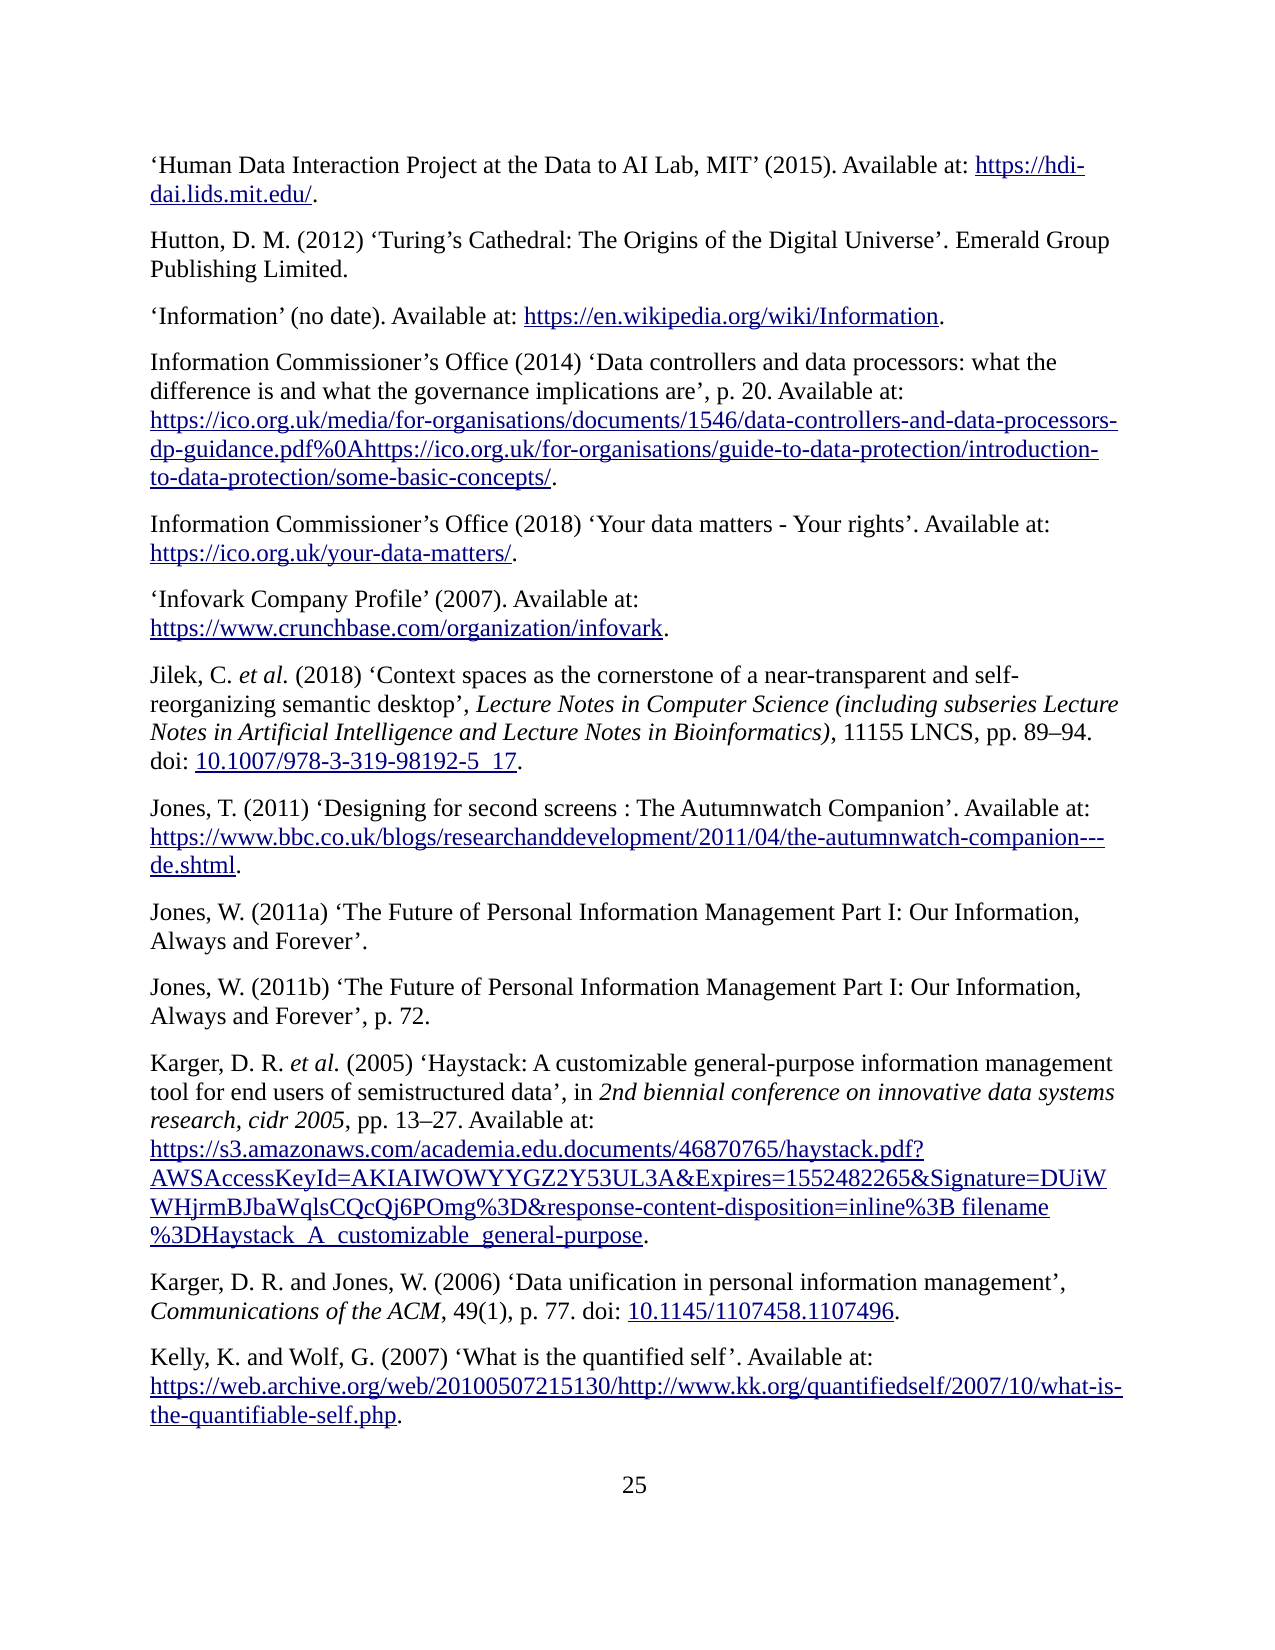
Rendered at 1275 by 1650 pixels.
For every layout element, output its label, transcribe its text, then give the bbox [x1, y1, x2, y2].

text Jones, T. (2011) ‘Designing for second screens : The Autumnwatch Companion’. Available at: https://www.bbc.co.uk/blogs/researchanddevelopment/2011/04/the-autumnwatch-companion---de.shtml. [150, 793, 1125, 879]
text Information Commissioner’s Office (2018) ‘Your data matters - Your rights’. Available at: https://ico.org.uk/your-data-matters/. [150, 509, 1125, 567]
text Karger, D. R. et al. (2005) ‘Haystack: A customizable general-purpose information management tool for end users of semistructured data’, in 2nd biennial conference on innovative data systems research, cidr 2005, pp. 13–27. Available at: https://s3.amazonaws.com/academia.edu.documents/46870765/haystack.pdf?AWSAccessKeyId=AKIAIWOWYYGZ2Y53UL3A&Expires=1552482265&Signature=DUiWWHjrmBJbaWqlsCQcQj6POmg%3D&response-content-disposition=inline%3B filename%3DHaystack_A_customizable_general-purpose. [150, 1048, 1125, 1249]
text ‘Infovark Company Profile’ (2007). Available at: https://www.crunchbase.com/organization/infovark. [150, 584, 1125, 642]
text ‘Human Data Interaction Project at the Data to AI Lab, MIT’ (2015). Available at: https://hdi-dai.lids.mit.edu/. [150, 150, 1125, 207]
text ‘Information’ (no date). Available at: https://en.wikipedia.org/wiki/Information. [150, 301, 1125, 329]
text Information Commissioner’s Office (2014) ‘Data controllers and data processors: what the difference is and what the governance implications are’, p. 20. Available at: https://ico.org.uk/media/for-organisations/documents/1546/data-controllers-and-data-processors-dp-guidance.pdf%0Ahttps://ico.org.uk/for-organisations/guide-to-data-protection/introduction-to-data-protection/some-basic-concepts/. [150, 347, 1125, 491]
text Hutton, D. M. (2012) ‘Turing’s Cathedral: The Origins of the Digital Universe’. Emerald Group Publishing Limited. [150, 225, 1125, 283]
text Kelly, K. and Wolf, G. (2007) ‘What is the quantified self’. Available at: https://web.archive.org/web/20100507215130/http://www.kk.org/quantifiedself/2007/10/what-is-the-quantifiable-self.php. [150, 1342, 1125, 1429]
text Jones, W. (2011b) ‘The Future of Personal Information Management Part I: Our Information, Always and Forever’, p. 72. [150, 972, 1125, 1030]
text Jilek, C. et al. (2018) ‘Context spaces as the cornerstone of a near-transparent and self-reorganizing semantic desktop’, Lecture Notes in Computer Science (including subseries Lecture Notes in Artificial Intelligence and Lecture Notes in Bioinformatics), 11155 LNCS, pp. 89–94. doi: 10.1007/978-3-319-98192-5_17. [150, 660, 1125, 775]
text Jones, W. (2011a) ‘The Future of Personal Information Management Part I: Our Information, Always and Forever’. [150, 897, 1125, 954]
text Karger, D. R. and Jones, W. (2006) ‘Data unification in personal information management’, Communications of the ACM, 49(1), p. 77. doi: 10.1145/1107458.1107496. [150, 1267, 1125, 1324]
